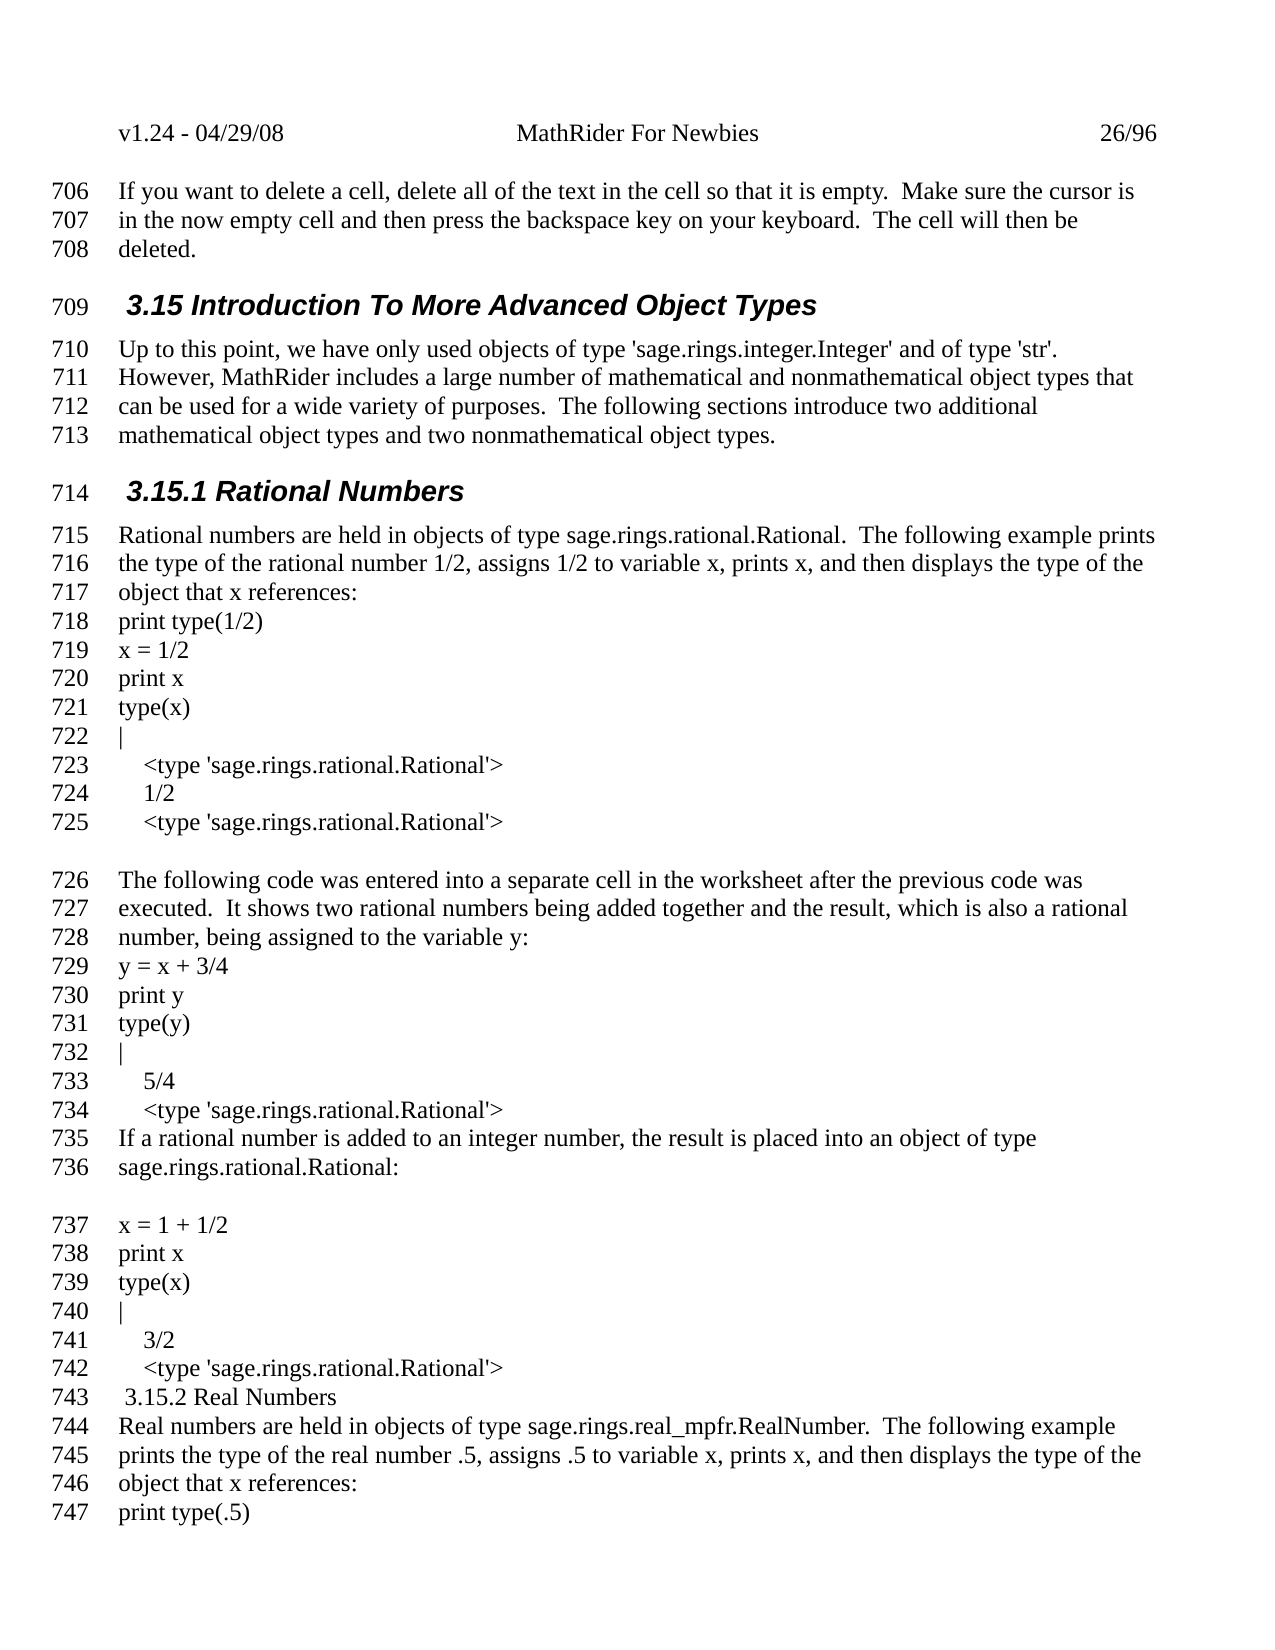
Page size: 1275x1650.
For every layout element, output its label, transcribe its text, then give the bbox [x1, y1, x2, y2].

text <type 'sage.rings.rational.Rational'> [118, 1095, 1157, 1123]
text <type 'sage.rings.rational.Rational'> [118, 807, 1157, 836]
text 3/2 [118, 1325, 1157, 1353]
text If a rational number is added to an integer number, the result is placed into an object of type sage.rings.rational.Rational: [118, 1123, 1157, 1181]
text type(x) [118, 1267, 1157, 1296]
text print x [118, 663, 1157, 692]
text Real numbers are held in objects of type sage.rings.real_mpfr.RealNumber. The following example prints the type of the real number .5, assigns .5 to variable x, prints x, and then displays the type of the object that x references: [118, 1411, 1157, 1497]
text print type(1/2) [118, 606, 1157, 635]
text If you want to delete a cell, delete all of the text in the cell so that it is empty. Make sure the cursor is in the now empty cell and then press the backspace key on your keyboard. The cell will then be deleted. [118, 176, 1157, 263]
text | [118, 721, 1157, 750]
subtitle 3.15 Introduction To More Advanced Object Types [118, 288, 1157, 321]
text Up to this point, we have only used objects of type 'sage.rings.integer.Integer' and of type 'str'. However, MathRider includes a large number of mathematical and nonmathematical object types that can be used for a wide variety of purposes. The following sections introduce two additional mathematical object types and two nonmathematical object types. [118, 334, 1157, 449]
subtitle 3.15.1 Rational Numbers [118, 474, 1157, 507]
text <type 'sage.rings.rational.Rational'> [118, 750, 1157, 778]
text 3.15.2 Real Numbers [118, 1382, 1157, 1411]
text 1/2 [118, 778, 1157, 807]
text x = 1/2 [118, 635, 1157, 663]
text Rational numbers are held in objects of type sage.rings.rational.Rational. The following example prints the type of the rational number 1/2, assigns 1/2 to variable x, prints x, and then displays the type of the object that x references: [118, 520, 1157, 606]
text 5/4 [118, 1066, 1157, 1095]
text type(y) [118, 1008, 1157, 1037]
text type(x) [118, 692, 1157, 721]
text print type(.5) [118, 1497, 1157, 1526]
text | [118, 1037, 1157, 1066]
text The following code was entered into a separate cell in the worksheet after the previous code was executed. It shows two rational numbers being added together and the result, which is also a rational number, being assigned to the variable y: [118, 865, 1157, 951]
text <type 'sage.rings.rational.Rational'> [118, 1353, 1157, 1382]
text print y [118, 980, 1157, 1008]
text x = 1 + 1/2 [118, 1210, 1157, 1238]
text y = x + 3/4 [118, 951, 1157, 980]
text | [118, 1296, 1157, 1325]
text print x [118, 1238, 1157, 1267]
